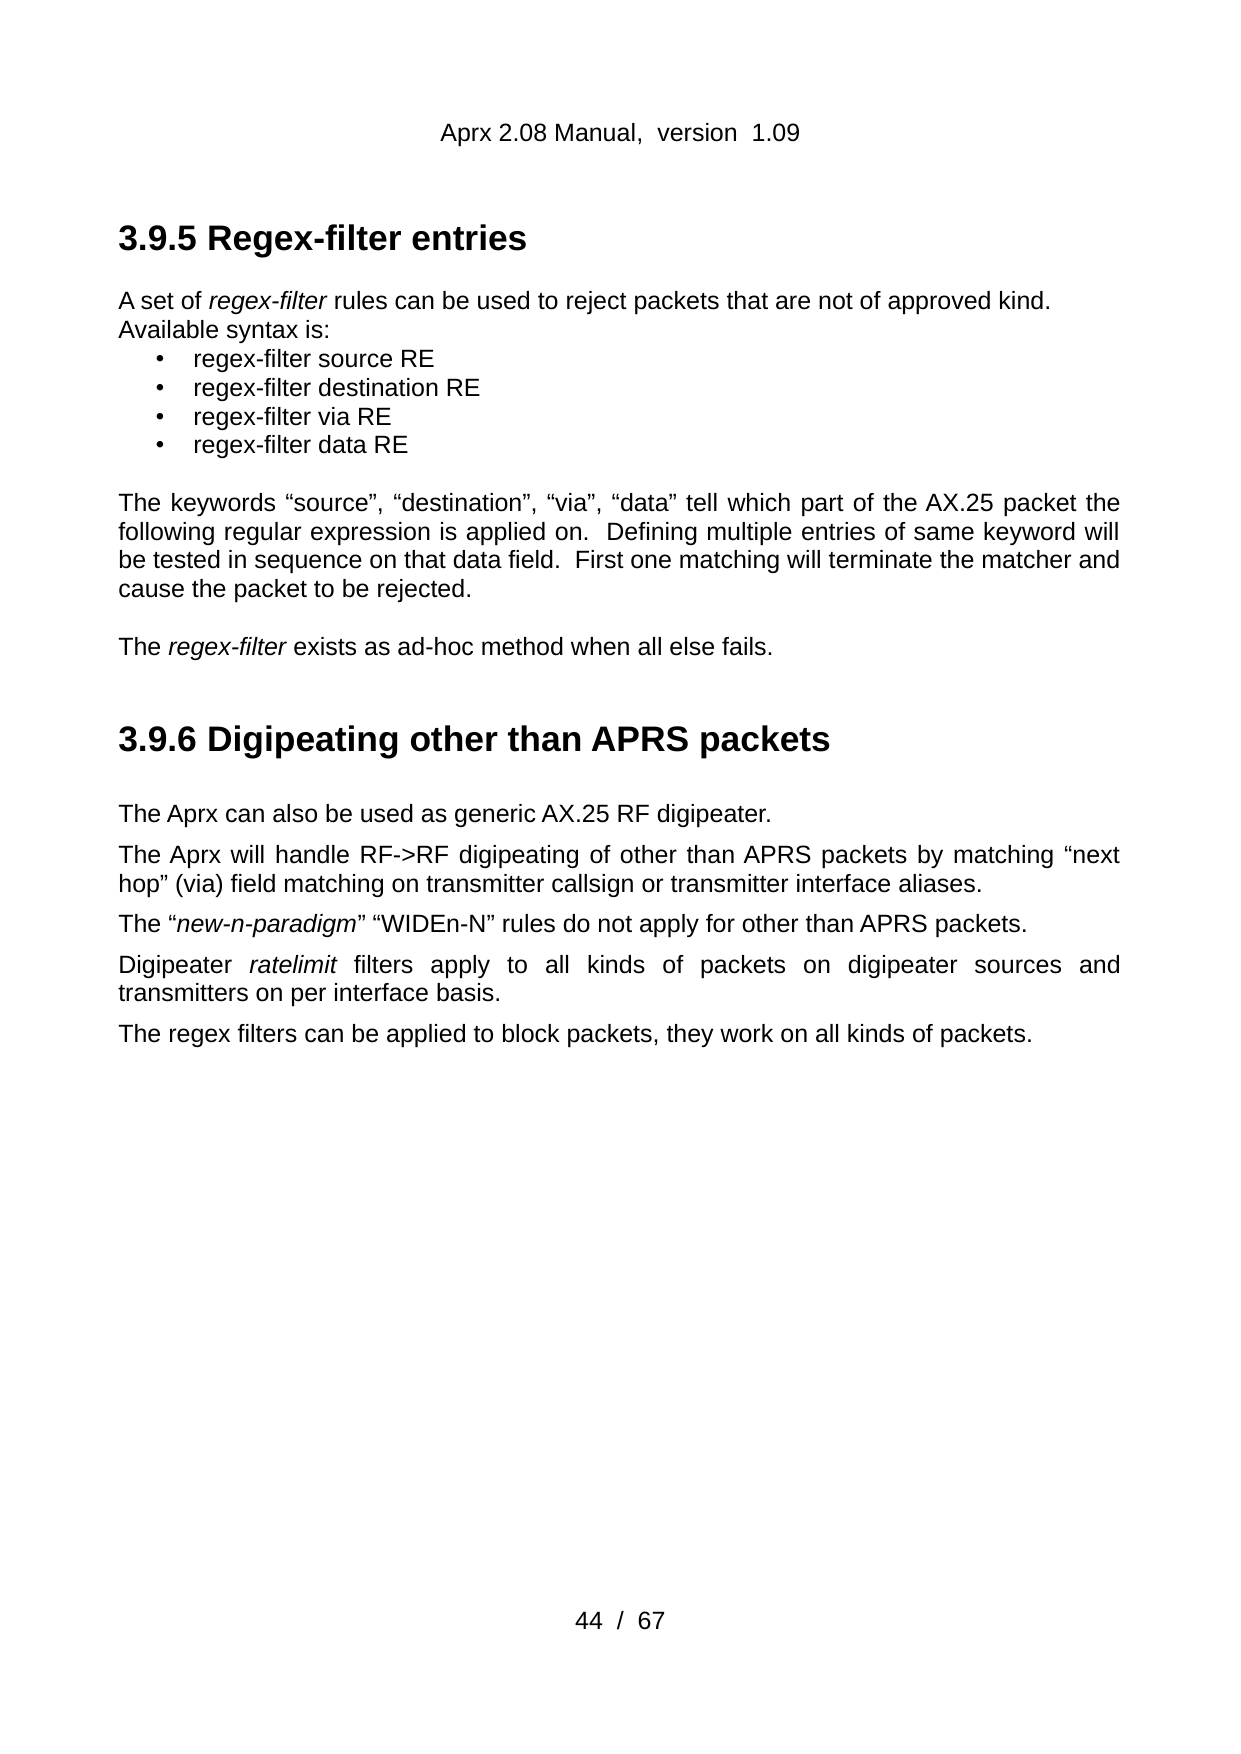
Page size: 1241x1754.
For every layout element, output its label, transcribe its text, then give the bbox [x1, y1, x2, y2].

text Available syntax is: [118, 315, 1122, 344]
text The Aprx can also be used as generic AX.25 RF digipeater. [118, 799, 1122, 828]
subtitle Digipeating other than APRS packets [118, 718, 1122, 759]
list regex-filter source RE [156, 344, 1122, 373]
list regex-filter destination RE [156, 373, 1122, 402]
list regex-filter data RE [156, 430, 1122, 459]
text Digipeater ratelimit filters apply to all kinds of packets on digipeater sources and transmitters on per interface basis. [118, 949, 1122, 1007]
text A set of regex-filter rules can be used to reject packets that are not of approved kind. [118, 286, 1122, 315]
subtitle Regex-filter entries [118, 217, 1122, 258]
text The keywords “source”, “destination”, “via”, “data” tell which part of the AX.25 packet the following regular expression is applied on. Defining multiple entries of same keyword will be tested in sequence on that data field. First one matching will terminate the matcher and cause the packet to be rejected. [118, 488, 1122, 603]
text The regex filters can be applied to block packets, they work on all kinds of packets. [118, 1019, 1122, 1048]
list regex-filter via RE [156, 402, 1122, 430]
text The Aprx will handle RF->RF digipeating of other than APRS packets by matching “next hop” (via) field matching on transmitter callsign or transmitter interface aliases. [118, 840, 1122, 897]
text The “new-n-paradigm” “WIDEn-N” rules do not apply for other than APRS packets. [118, 909, 1122, 938]
text The regex-filter exists as ad-hoc method when all else fails. [118, 632, 1122, 661]
